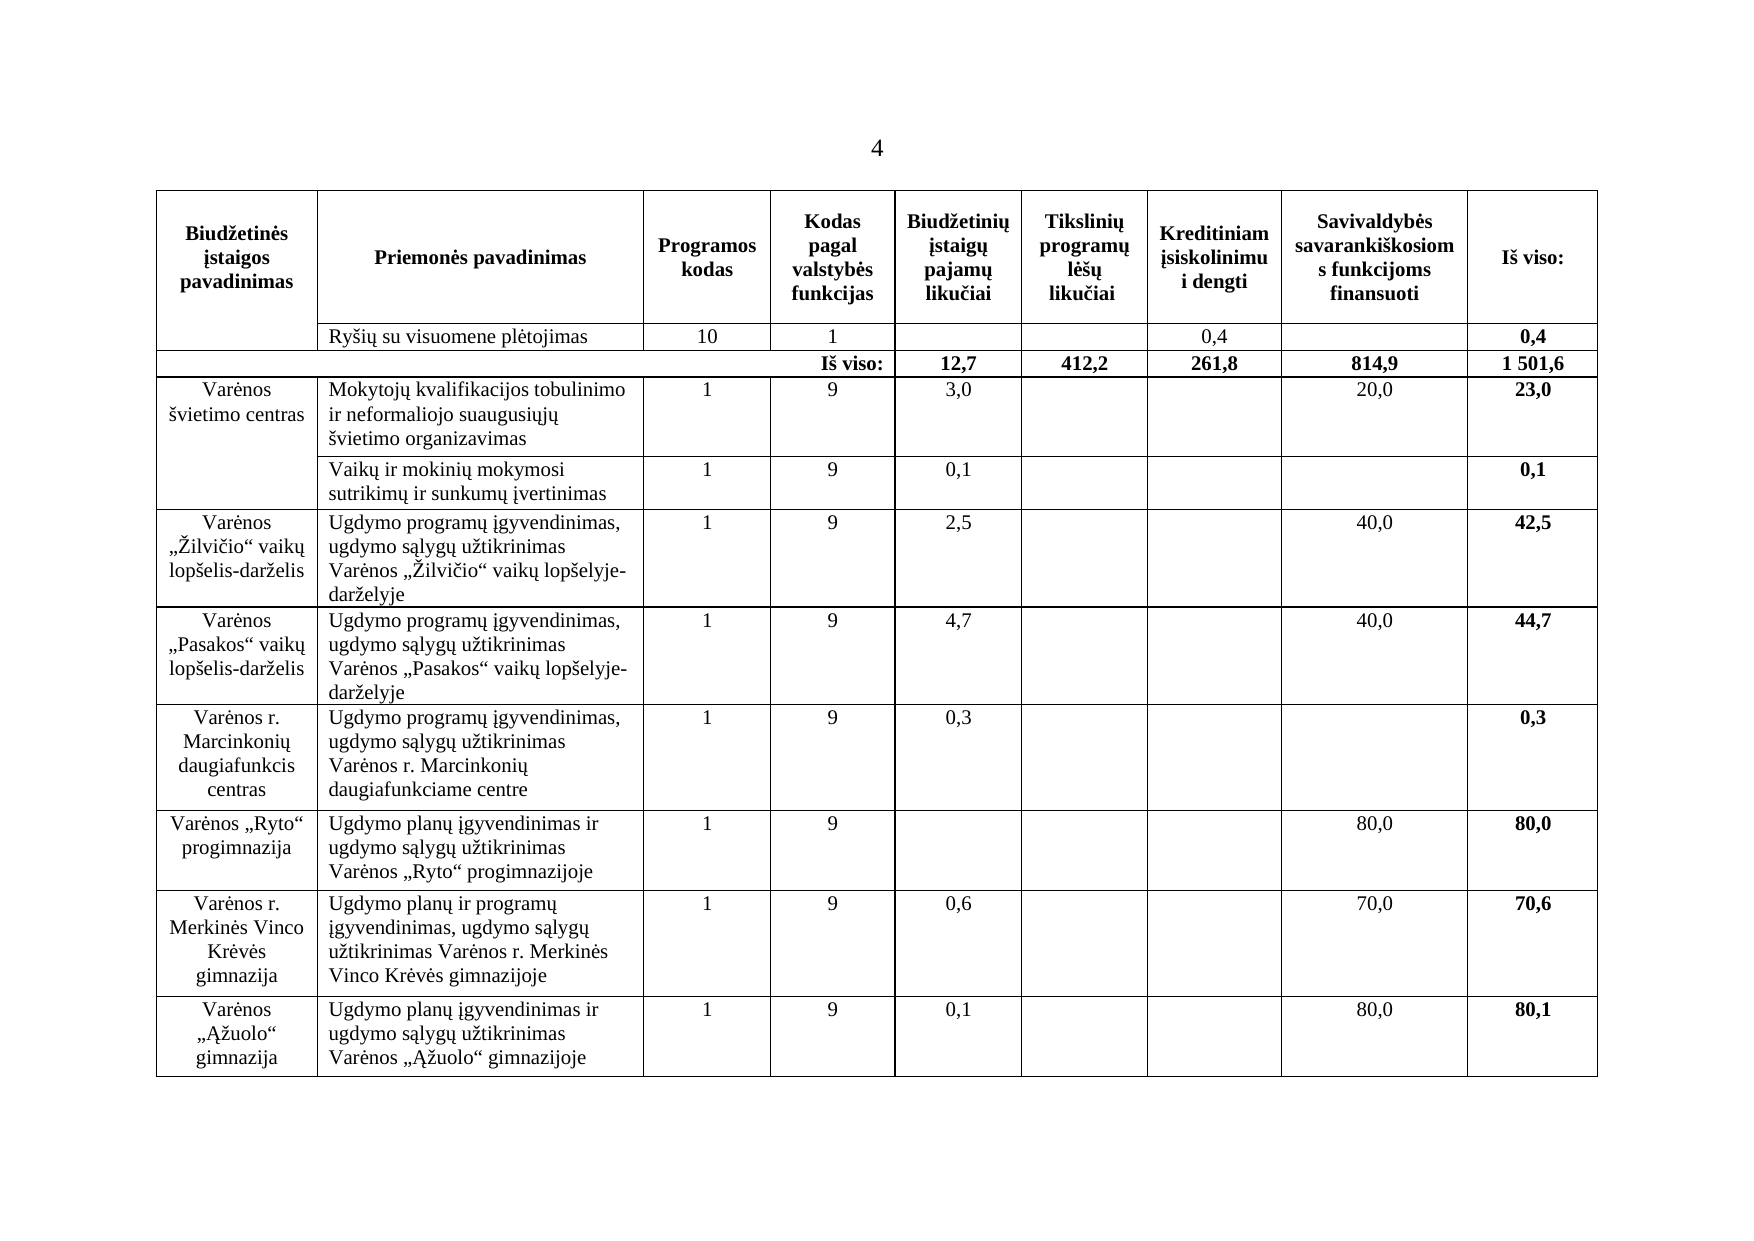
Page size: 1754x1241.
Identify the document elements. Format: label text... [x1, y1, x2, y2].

table_cell [1148, 510, 1281, 606]
table_cell 9 [771, 997, 894, 1076]
table_cell 9 [771, 705, 894, 810]
table_cell 9 [771, 457, 894, 509]
table_cell Ugdymo programų įgyvendinimas, ugdymo sąlygų užtikrinimas Varėnos „Žilvičio“ vaikų lopšelyje-darželyje [318, 510, 643, 606]
table_cell 40,0 [1282, 608, 1467, 704]
table_cell [1148, 891, 1281, 996]
table_cell Ryšių su visuomene plėtojimas [318, 324, 643, 350]
table_cell [1022, 457, 1147, 509]
table_cell Ugdymo planų ir programų įgyvendinimas, ugdymo sąlygų užtikrinimas Varėnos r. Merkinės Vinco Krėvės gimnazijoje [318, 891, 643, 996]
table_cell 9 [771, 608, 894, 704]
table_cell 0,1 [896, 997, 1021, 1076]
table_cell 9 [771, 891, 894, 996]
table_cell 23,0 [1468, 378, 1597, 456]
table_cell 2,5 [896, 510, 1021, 606]
table_cell [1282, 324, 1467, 350]
table_cell Ugdymo planų įgyvendinimas ir ugdymo sąlygų užtikrinimas Varėnos „Ryto“ progimnazijoje [318, 811, 643, 890]
table_header Savivaldybės savarankiškosioms funkcijoms finansuoti [1282, 191, 1467, 323]
table_cell 80,0 [1282, 811, 1467, 890]
table_cell 70,6 [1468, 891, 1597, 996]
table_cell [1022, 997, 1147, 1076]
table_cell [1022, 891, 1147, 996]
table_cell Vaikų ir mokinių mokymosi sutrikimų ir sunkumų įvertinimas [318, 457, 643, 509]
table_header Programos kodas [644, 191, 770, 323]
table_cell 1 [644, 705, 770, 810]
table_cell 1 [644, 457, 770, 509]
table_cell 42,5 [1468, 510, 1597, 606]
table_header Tikslinių programų lėšų likučiai [1022, 191, 1147, 323]
table_cell 40,0 [1282, 510, 1467, 606]
table_header Kreditiniam įsiskolinimui dengti [1148, 191, 1281, 323]
table_cell [1148, 457, 1281, 509]
table_cell Varėnos „Ąžuolo“ gimnazija [157, 997, 317, 1076]
table_cell [1022, 608, 1147, 704]
table_cell [1282, 705, 1467, 810]
table_cell Mokytojų kvalifikacijos tobulinimo ir neformaliojo suaugusiųjų švietimo organizavimas [318, 378, 643, 456]
table_cell 3,0 [896, 378, 1021, 456]
table_cell [896, 324, 1021, 350]
table_cell 0,3 [1468, 705, 1597, 810]
table_cell [1022, 324, 1147, 350]
table_cell 80,0 [1468, 811, 1597, 890]
table_cell [1148, 705, 1281, 810]
table_header Biudžetinių įstaigų pajamų likučiai [896, 191, 1021, 323]
table_cell [1282, 457, 1467, 509]
table_cell 80,0 [1282, 997, 1467, 1076]
table_header Iš viso: [1468, 191, 1597, 323]
table_cell [157, 323, 317, 350]
table_cell 9 [771, 378, 894, 456]
table_cell 80,1 [1468, 997, 1597, 1076]
table_cell [1022, 510, 1147, 606]
table_cell 9 [771, 510, 894, 606]
table_cell Varėnos švietimo centras [157, 378, 317, 509]
table_cell 1 [644, 997, 770, 1076]
table_cell 9 [771, 811, 894, 890]
table_cell Ugdymo programų įgyvendinimas, ugdymo sąlygų užtikrinimas Varėnos r. Marcinkonių daugiafunkciame centre [318, 705, 643, 810]
table_cell 1 [644, 891, 770, 996]
table_cell Iš viso: [157, 351, 894, 376]
table_cell [1148, 378, 1281, 456]
table_cell [1022, 811, 1147, 890]
table_cell [1148, 997, 1281, 1076]
table_cell 44,7 [1468, 608, 1597, 704]
table_cell Varėnos r. Marcinkonių daugiafunkcis centras [157, 705, 317, 810]
table_header Priemonės pavadinimas [318, 191, 643, 323]
table_cell 70,0 [1282, 891, 1467, 996]
table_cell 1 [771, 324, 894, 350]
table_cell 261,8 [1148, 351, 1281, 376]
table_cell 10 [644, 324, 770, 350]
table_cell Varėnos „Pasakos“ vaikų lopšelis-darželis [157, 608, 317, 704]
table_cell 0,1 [896, 457, 1021, 509]
table_cell [1022, 705, 1147, 810]
table_header Kodas pagal valstybės funkcijas [771, 191, 894, 323]
table_cell [896, 811, 1021, 890]
table_cell 1 [644, 378, 770, 456]
table_cell Varėnos „Žilvičio“ vaikų lopšelis-darželis [157, 510, 317, 606]
table_cell Ugdymo programų įgyvendinimas, ugdymo sąlygų užtikrinimas Varėnos „Pasakos“ vaikų lopšelyje-darželyje [318, 608, 643, 704]
table_cell 814,9 [1282, 351, 1467, 376]
table_cell [1148, 811, 1281, 890]
table_cell 1 [644, 811, 770, 890]
table_cell 12,7 [896, 351, 1021, 376]
table_cell 0,6 [896, 891, 1021, 996]
table_header Biudžetinės įstaigos pavadinimas [157, 191, 317, 323]
table_cell 0,4 [1468, 324, 1597, 350]
table_cell 0,1 [1468, 457, 1597, 509]
table_cell 1 [644, 510, 770, 606]
table_cell 0,4 [1148, 324, 1281, 350]
table_cell Varėnos r. Merkinės Vinco Krėvės gimnazija [157, 891, 317, 996]
table_cell 20,0 [1282, 378, 1467, 456]
table_cell 0,3 [896, 705, 1021, 810]
table_cell 1 501,6 [1468, 351, 1597, 376]
table_cell 412,2 [1022, 351, 1147, 376]
table_cell Varėnos „Ryto“ progimnazija [157, 811, 317, 890]
table_cell 1 [644, 608, 770, 704]
table_cell [1148, 608, 1281, 704]
table_cell [1022, 378, 1147, 456]
table_cell Ugdymo planų įgyvendinimas ir ugdymo sąlygų užtikrinimas Varėnos „Ąžuolo“ gimnazijoje [318, 997, 643, 1076]
table_cell 4,7 [896, 608, 1021, 704]
